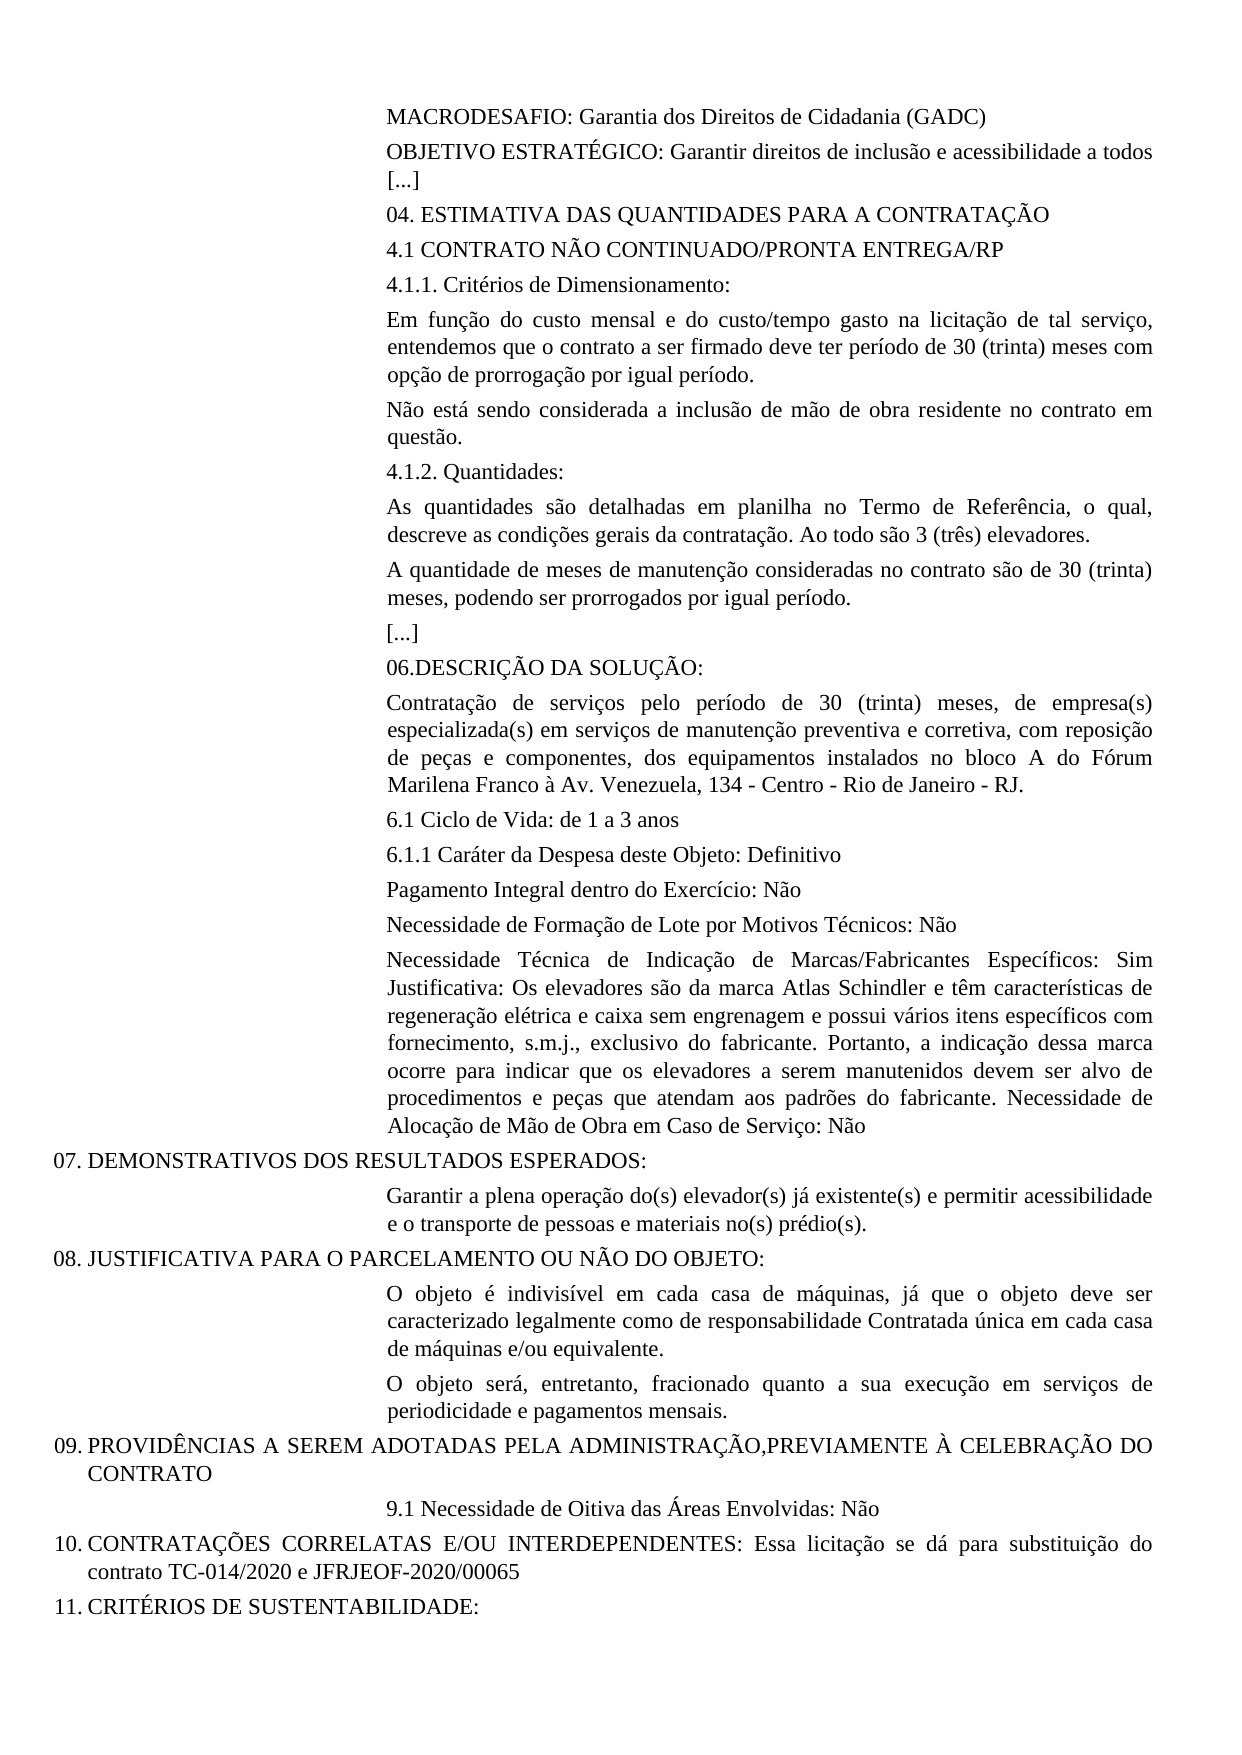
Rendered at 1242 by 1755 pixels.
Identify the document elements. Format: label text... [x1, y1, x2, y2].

text Pagamento Integral dentro do Exercício: Não [386, 876, 1154, 903]
text 4.1 CONTRATO NÃO CONTINUADO/PRONTA ENTREGA/RP [386, 236, 1154, 262]
text As quantidades são detalhadas em planilha no Termo de Referência, o qual, descreve as condições gerais da contratação. Ao todo são 3 (três) elevadores. [386, 493, 1154, 547]
text MACRODESAFIO: Garantia dos Direitos de Cidadania (GADC) [386, 103, 1154, 129]
text O objeto é indivisível em cada casa de máquinas, já que o objeto deve ser caracterizado legalmente como de responsabilidade Contratada única em cada casa de máquinas e/ou equivalente. [386, 1280, 1154, 1361]
text Não está sendo considerada a inclusão de mão de obra residente no contrato em questão. [386, 396, 1154, 450]
text 06.DESCRIÇÃO DA SOLUÇÃO: [386, 654, 1154, 680]
text A quantidade de meses de manutenção consideradas no contrato são de 30 (trinta) meses, podendo ser prorrogados por igual período. [386, 556, 1154, 610]
text Necessidade Técnica de Indicação de Marcas/Fabricantes Específicos: Sim Justificativa: Os elevadores são da marca Atlas Schindler e têm características de regeneração elétrica e caixa sem engrenagem e possui vários itens específicos com fornecimento, s.m.j., exclusivo do fabricante. Portanto, a indicação dessa marca ocorre para indicar que os elevadores a serem manutenidos devem ser alvo de procedimentos e peças que atendam aos padrões do fabricante. Necessidade de Alocação de Mão de Obra em Caso de Serviço: Não [386, 946, 1154, 1138]
text Contratação de serviços pelo período de 30 (trinta) meses, de empresa(s) especializada(s) em serviços de manutenção preventiva e corretiva, com reposição de peças e componentes, dos equipamentos instalados no bloco A do Fórum Marilena Franco à Av. Venezuela, 134 - Centro - Rio de Janeiro - RJ. [386, 689, 1154, 798]
text 6.1.1 Caráter da Despesa deste Objeto: Definitivo [386, 841, 1154, 868]
list JUSTIFICATIVA PARA O PARCELAMENTO OU NÃO DO OBJETO: [53, 1245, 1154, 1271]
list CONTRATAÇÕES CORRELATAS E/OU INTERDEPENDENTES: Essa licitação se dá para substituição do contrato TC-014/2020 e JFRJEOF-2020/00065 [54, 1530, 1154, 1584]
list PROVIDÊNCIAS A SEREM ADOTADAS PELA ADMINISTRAÇÃO,PREVIAMENTE À CELEBRAÇÃO DO CONTRATO [54, 1432, 1154, 1486]
text OBJETIVO ESTRATÉGICO: Garantir direitos de inclusão e acessibilidade a todos [...] [386, 138, 1154, 192]
list CRITÉRIOS DE SUSTENTABILIDADE: [54, 1593, 1154, 1619]
text Necessidade de Formação de Lote por Motivos Técnicos: Não [386, 911, 1154, 938]
list DEMONSTRATIVOS DOS RESULTADOS ESPERADOS: [53, 1147, 1154, 1173]
text [...] [386, 619, 1154, 645]
text Em função do custo mensal e do custo/tempo gasto na licitação de tal serviço, entendemos que o contrato a ser firmado deve ter período de 30 (trinta) meses com opção de prorrogação por igual período. [386, 306, 1154, 387]
text Garantir a plena operação do(s) elevador(s) já existente(s) e permitir acessibilidade e o transporte de pessoas e materiais no(s) prédio(s). [386, 1182, 1154, 1236]
text 04. ESTIMATIVA DAS QUANTIDADES PARA A CONTRATAÇÃO [386, 201, 1154, 227]
text 9.1 Necessidade de Oitiva das Áreas Envolvidas: Não [386, 1495, 1154, 1521]
text 4.1.2. Quantidades: [386, 458, 1154, 485]
text 4.1.1. Critérios de Dimensionamento: [386, 271, 1154, 297]
text 6.1 Ciclo de Vida: de 1 a 3 anos [386, 806, 1154, 833]
text O objeto será, entretanto, fracionado quanto a sua execução em serviços de periodicidade e pagamentos mensais. [386, 1370, 1154, 1424]
